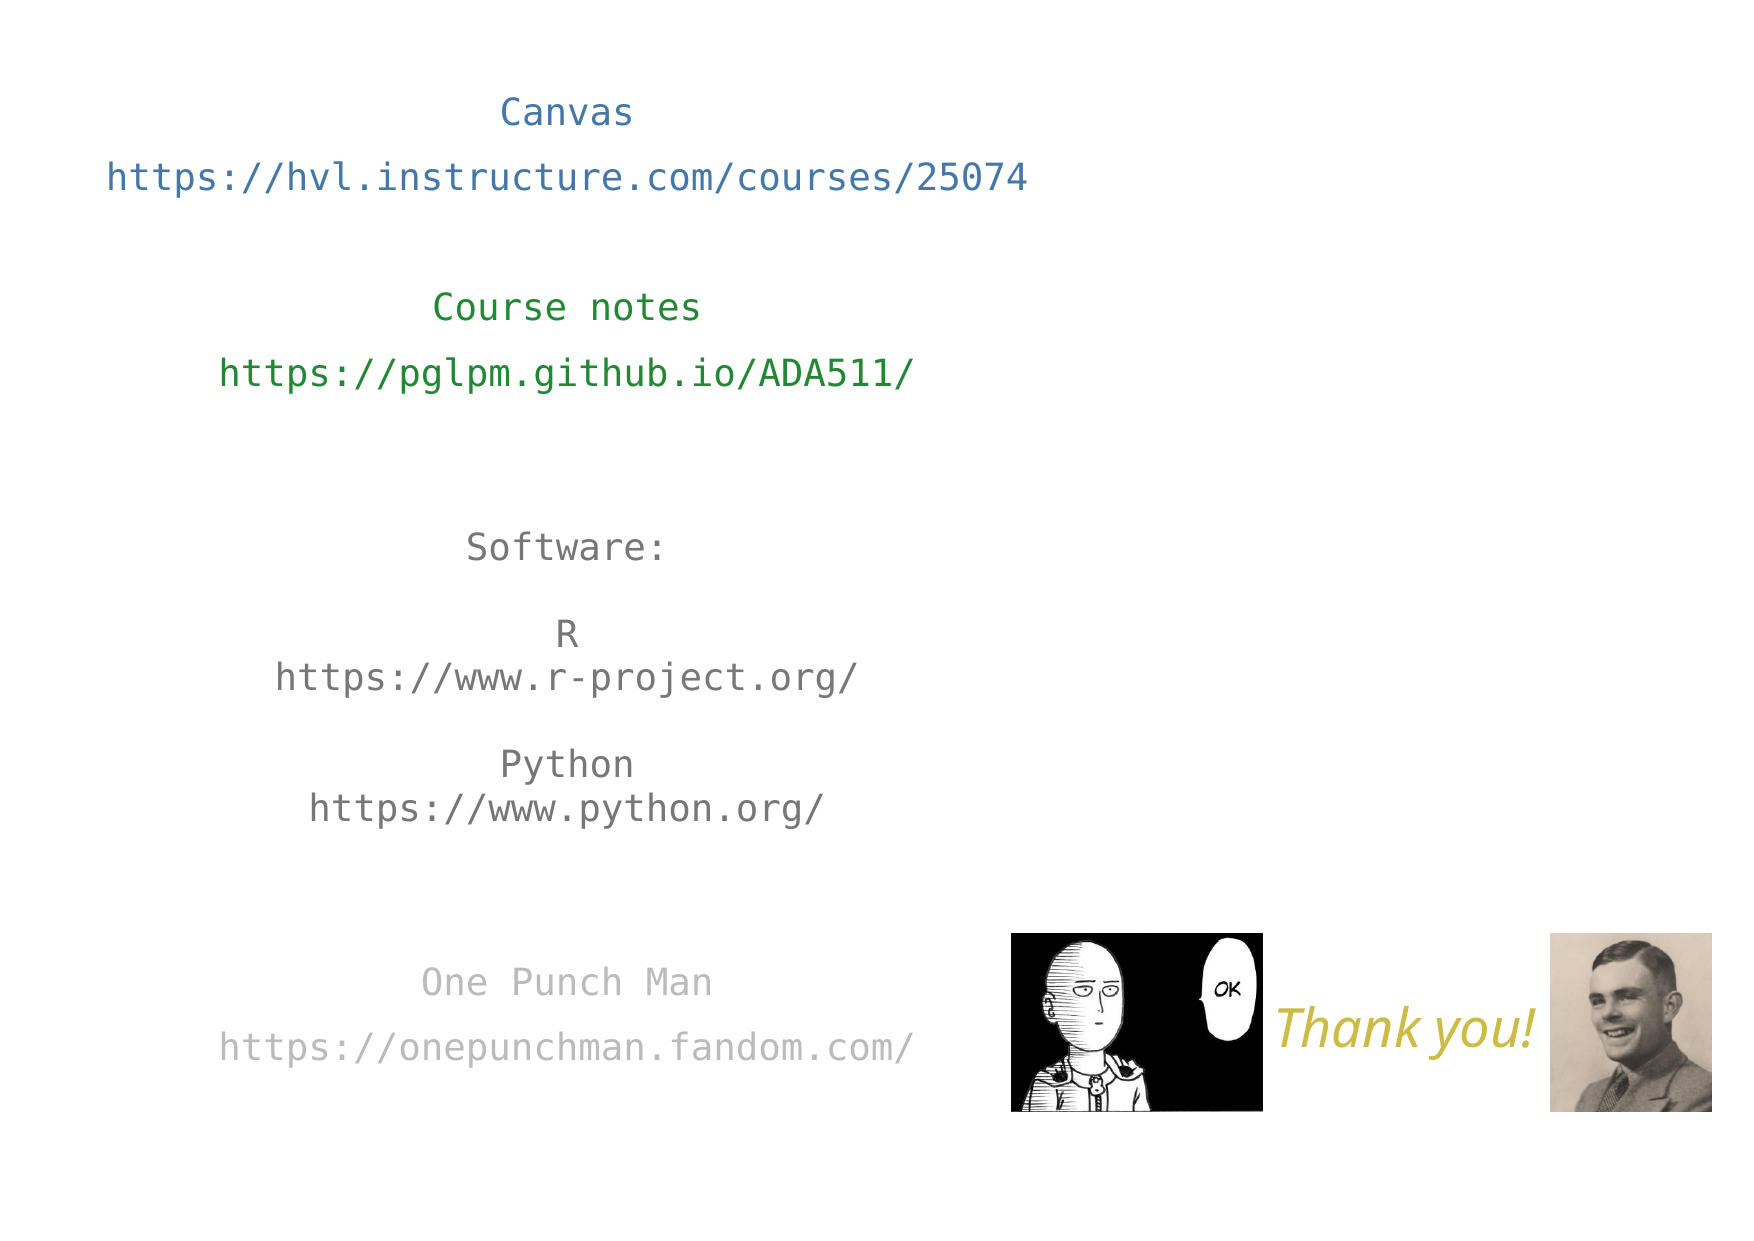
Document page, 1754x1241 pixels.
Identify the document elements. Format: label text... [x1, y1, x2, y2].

text_box Canvas https://hvl.instructure.com/courses/25074 Course notes https://pglpm.github.io/ADA511/ Software: R https://www.r-project.org/ Python https://www.python.org/ One Punch Man https://onepunchman.fandom.com/ [90, 82, 1044, 1077]
picture [1550, 933, 1712, 1112]
picture [1011, 933, 1263, 1112]
text_box Thank you! [1263, 982, 1550, 1063]
